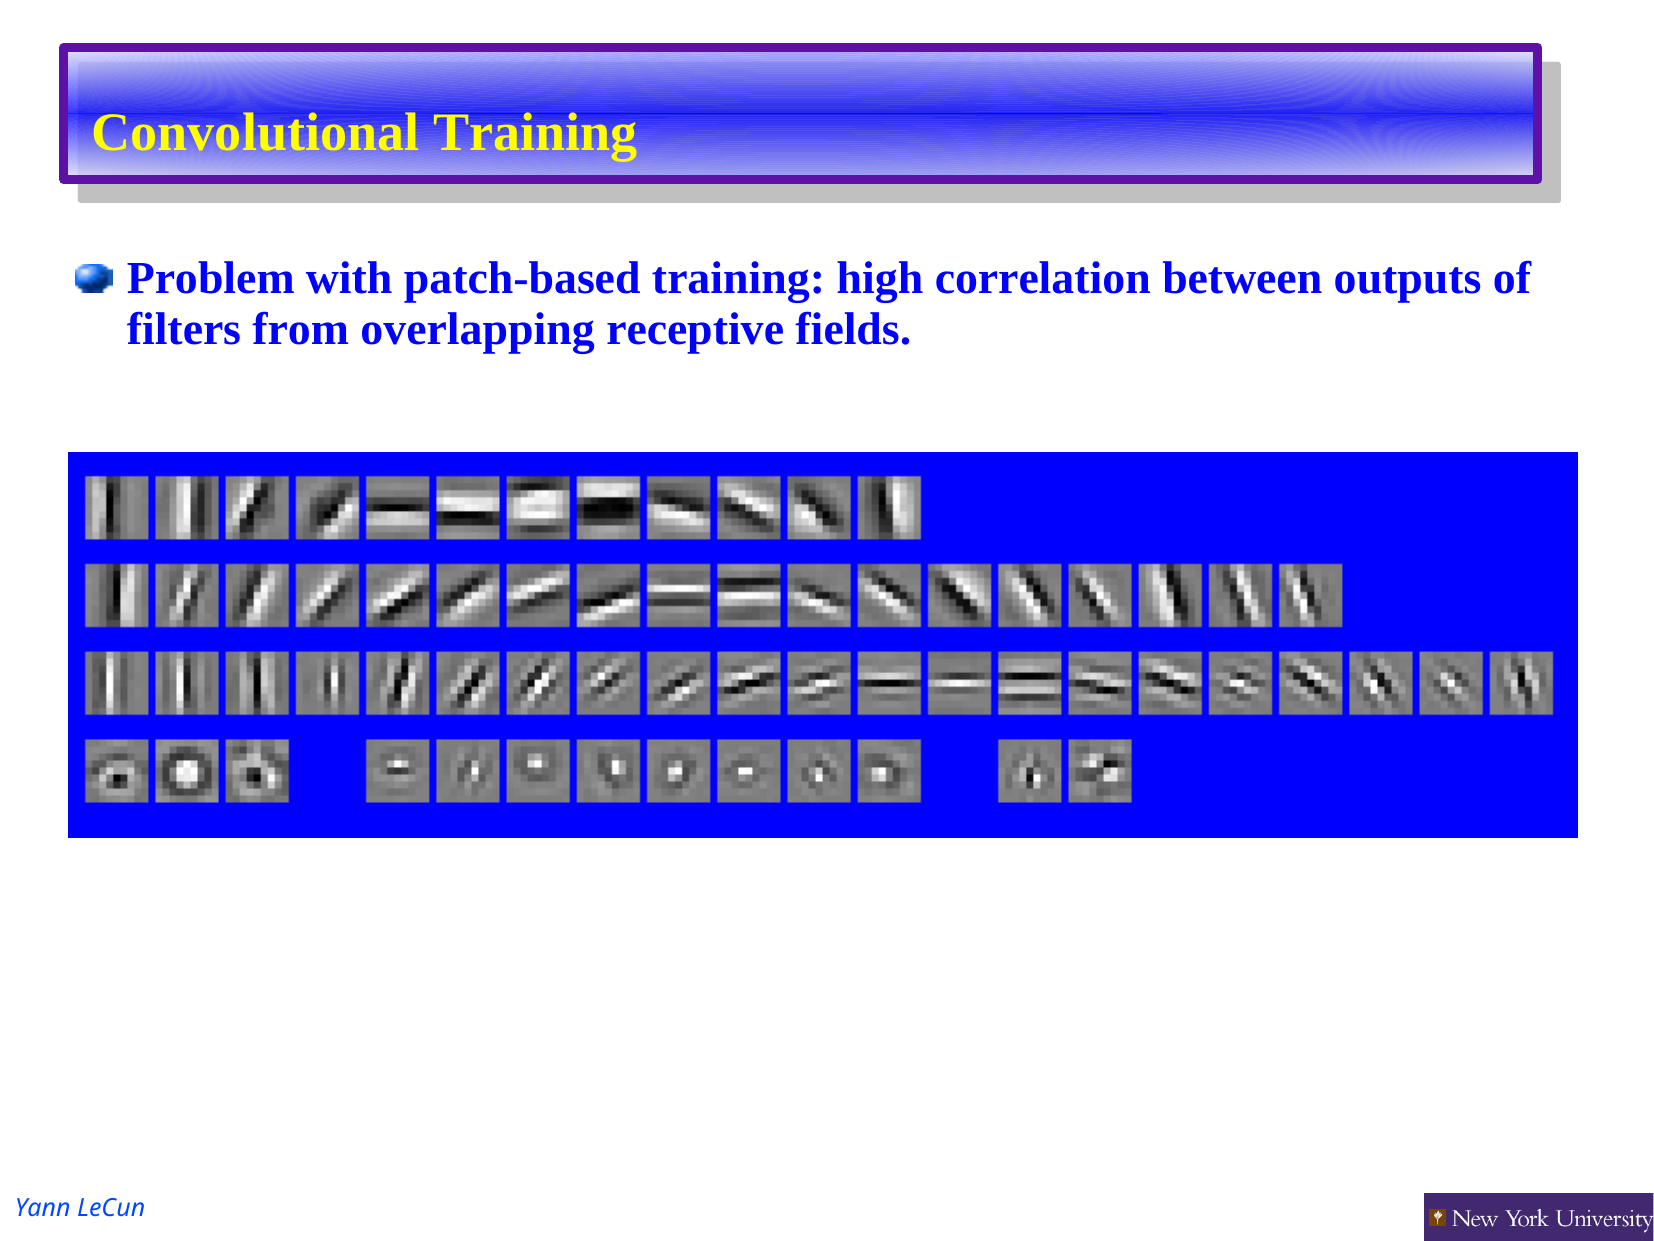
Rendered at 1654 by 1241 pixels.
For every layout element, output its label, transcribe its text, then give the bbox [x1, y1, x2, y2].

list Problem with patch-based training: high correlation between outputs of filters from overlapping receptive fields. [75, 253, 1595, 1118]
picture [68, 452, 1578, 838]
title Convolutional Training [63, 47, 1538, 180]
picture [1424, 1193, 1654, 1241]
